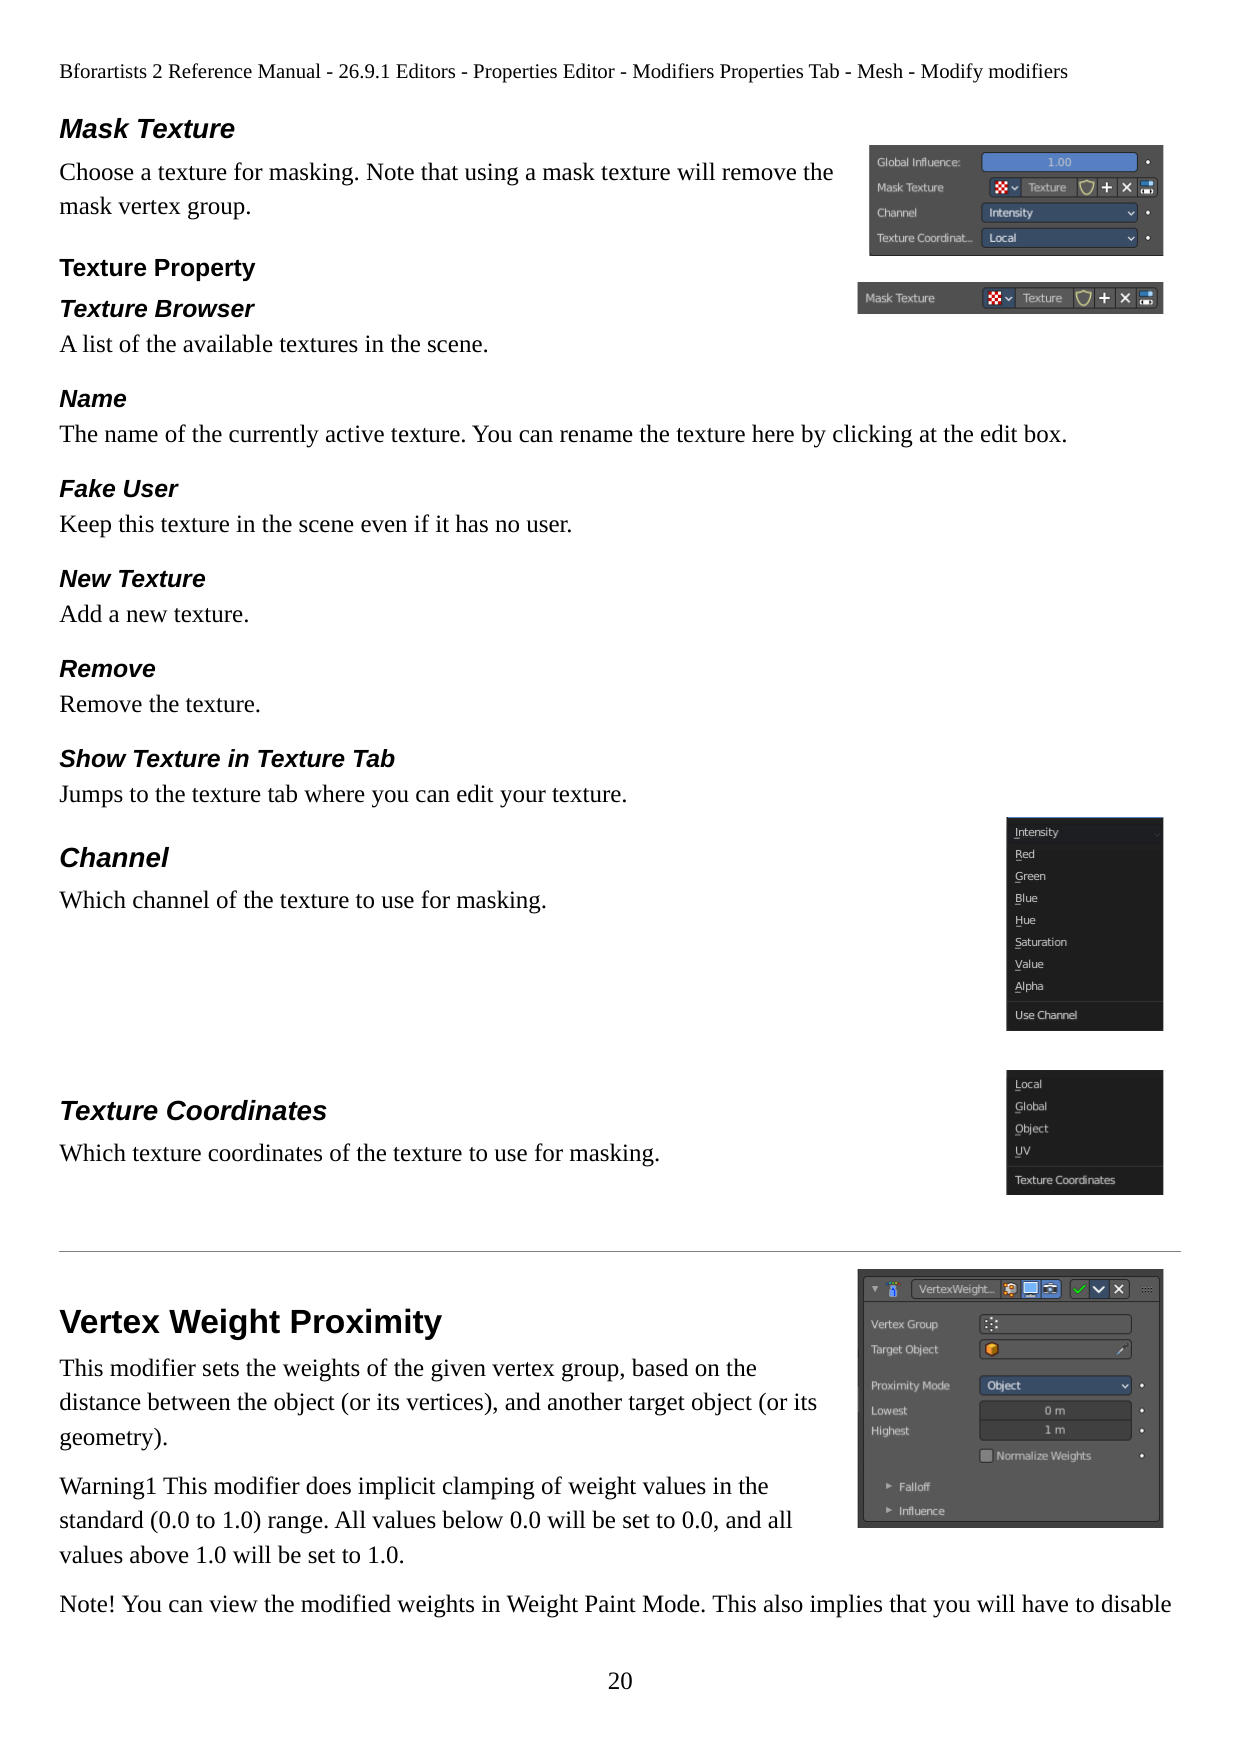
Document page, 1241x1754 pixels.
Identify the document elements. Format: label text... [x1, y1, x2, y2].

subtitle Mask Texture [59, 113, 1181, 144]
text Which channel of the texture to use for masking. [59, 885, 1006, 914]
text This modifier sets the weights of the given vertex group, based on the distance between the object (or its vertices), and another target object (or its geometry). [59, 1353, 857, 1450]
picture [869, 145, 1164, 256]
subtitle New Texture [59, 564, 1181, 593]
subtitle Show Texture in Texture Tab [59, 744, 1181, 773]
text Jumps to the texture tab where you can edit your texture. [59, 779, 1181, 808]
subtitle Texture Browser [59, 294, 1181, 323]
subtitle Channel [59, 841, 1006, 873]
subtitle [1164, 1302, 1181, 1340]
subtitle Fake User [59, 474, 1181, 503]
picture [1006, 1070, 1164, 1195]
subtitle Vertex Weight Proximity [59, 1302, 857, 1340]
text A list of the available textures in the scene. [59, 329, 1181, 358]
text Warning1 This modifier does implicit clamping of weight values in the standard (0.0 to 1.0) range. All values below 0.0 will be set to 0.0, and all values above 1.0 will be set to 1.0. [59, 1471, 1181, 1568]
subtitle Remove [59, 654, 1181, 683]
text Keep this texture in the scene even if it has no user. [59, 509, 1181, 538]
text Choose a texture for masking. Note that using a mask texture will remove the mask vertex group. [59, 157, 869, 220]
text Add a new texture. [59, 599, 1181, 628]
text The name of the currently active texture. You can rename the texture here by clicking at the edit box. [59, 419, 1181, 448]
text Which texture coordinates of the texture to use for masking. [59, 1138, 1006, 1167]
subtitle [1164, 1094, 1181, 1126]
subtitle [1164, 841, 1181, 873]
picture [1006, 817, 1164, 1031]
text Note! You can view the modified weights in Weight Paint Mode. This also implies that you will have to disable [59, 1589, 1181, 1617]
subtitle Texture Property [59, 253, 1181, 282]
text Remove the texture. [59, 689, 1181, 718]
subtitle Name [59, 384, 1181, 413]
picture [857, 282, 1164, 314]
subtitle Texture Coordinates [59, 1094, 1006, 1126]
picture [857, 1269, 1164, 1528]
